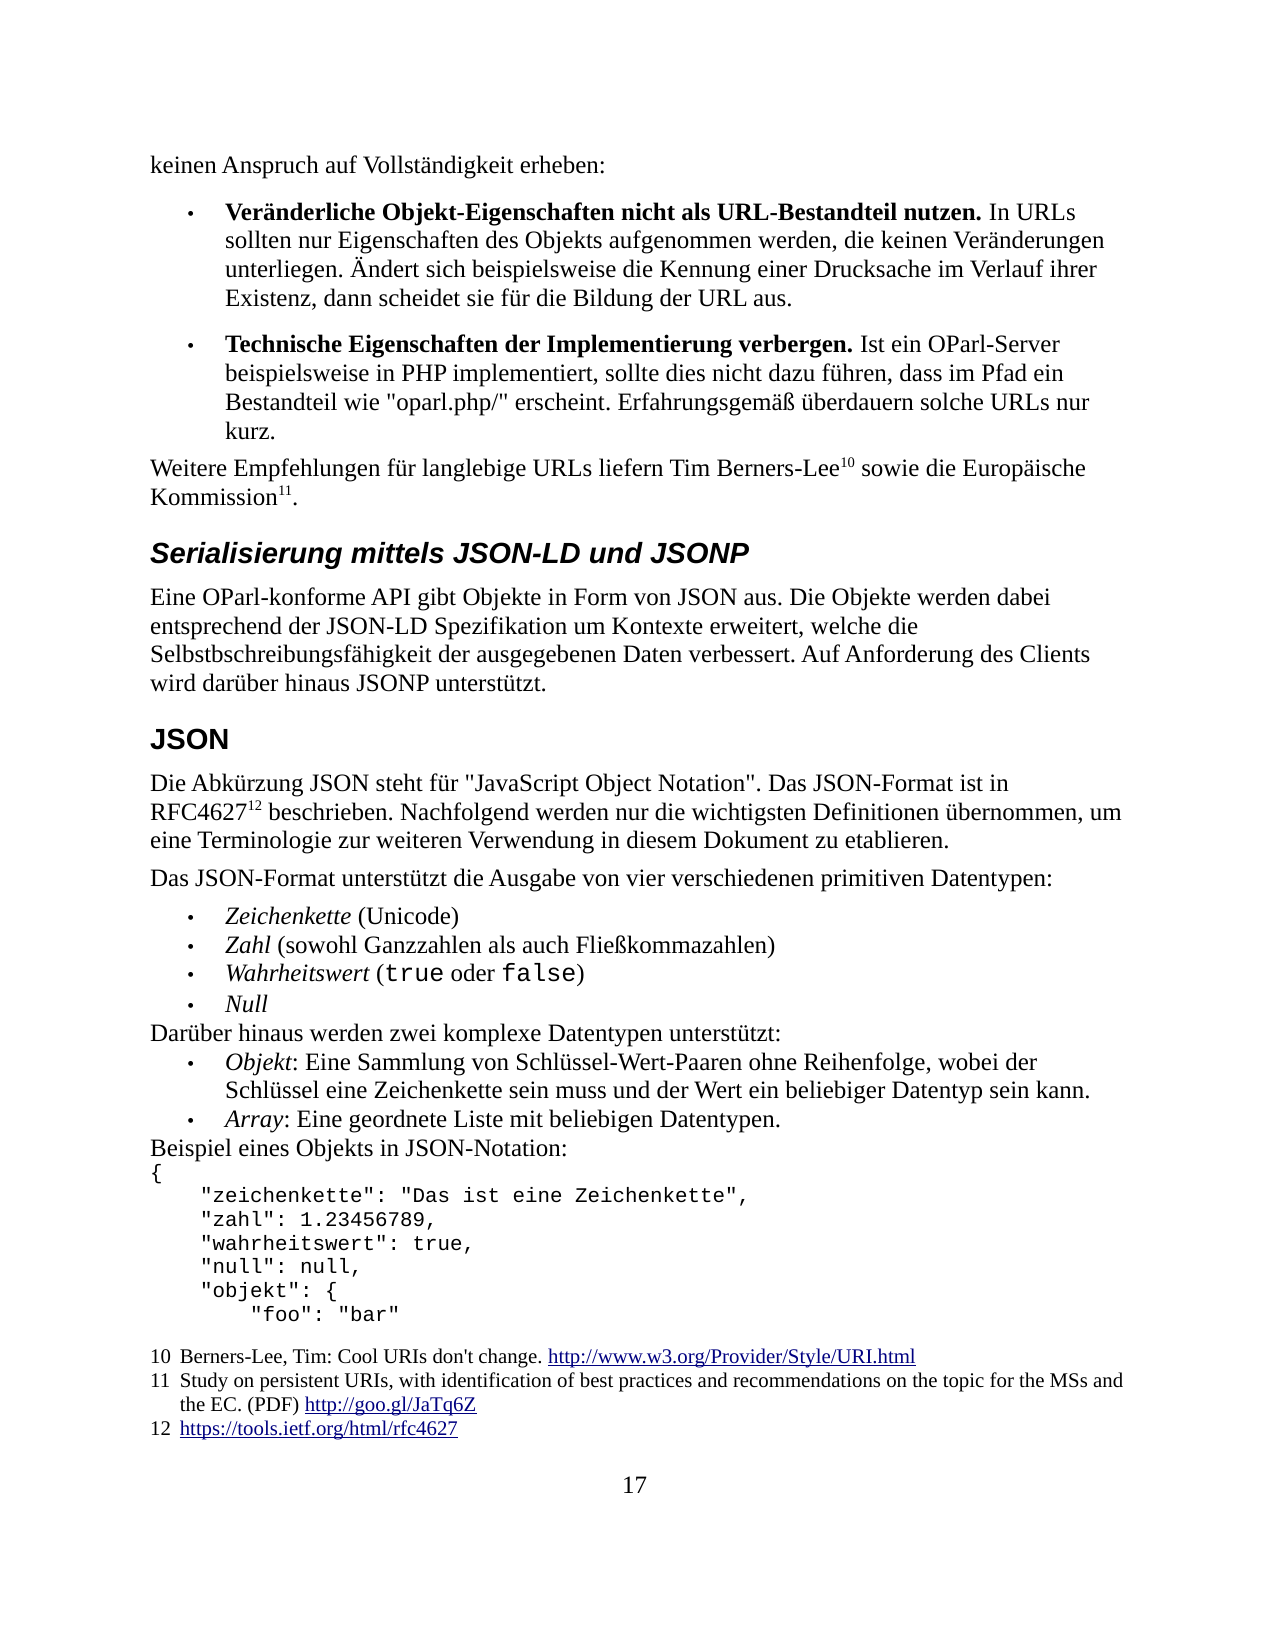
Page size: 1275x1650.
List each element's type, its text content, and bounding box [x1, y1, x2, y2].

list Zeichenkette (Unicode) [187, 901, 1125, 930]
list Array: Eine geordnete Liste mit beliebigen Datentypen. [187, 1104, 1125, 1133]
text { [150, 1162, 1125, 1186]
subtitle JSON [150, 722, 1125, 756]
list Technische Eigenschaften der Implementierung verbergen. Ist ein OParl-Server beispielsweise in PHP implementiert, sollte dies nicht dazu führen, dass im Pfad ein Bestandteil wie "oparl.php/" erscheint. Erfahrungsgemäß überdauern solche URLs nur kurz. [187, 329, 1125, 444]
text Study on persistent URIs, with identification of best practices and recommendations on the topic for the MSs and the EC. (PDF) http://goo.gl/JaTq6Z [150, 1368, 1125, 1416]
text "zeichenkette": "Das ist eine Zeichenkette", [150, 1186, 1125, 1209]
text Berners-Lee, Tim: Cool URIs don't change. http://www.w3.org/Provider/Style/URI.html [150, 1344, 1125, 1368]
list Wahrheitswert (true oder false) [187, 958, 1125, 989]
text "foo": "bar" [150, 1304, 1125, 1327]
text Eine OParl-konforme API gibt Objekte in Form von JSON aus. Die Objekte werden dabei entsprechend der JSON-LD Spezifikation um Kontexte erweitert, welche die Selbstbschreibungsfähigkeit der ausgegebenen Daten verbessert. Auf Anforderung des Clients wird darüber hinaus JSONP unterstützt. [150, 582, 1125, 697]
text https://tools.ietf.org/html/rfc4627 [150, 1416, 1125, 1440]
text keinen Anspruch auf Vollständigkeit erheben: [150, 150, 1125, 179]
text Beispiel eines Objekts in JSON-Notation: [150, 1133, 1125, 1162]
text Die Abkürzung JSON steht für "JavaScript Object Notation". Das JSON-Format ist in RFC4627 beschrieben. Nachfolgend werden nur die wichtigsten Definitionen übernommen, um eine Terminologie zur weiteren Verwendung in diesem Dokument zu etablieren. [150, 768, 1125, 854]
text "wahrheitswert": true, [150, 1233, 1125, 1256]
text Darüber hinaus werden zwei komplexe Datentypen unterstützt: [150, 1018, 1125, 1047]
list Objekt: Eine Sammlung von Schlüssel-Wert-Paaren ohne Reihenfolge, wobei der Schlüssel eine Zeichenkette sein muss und der Wert ein beliebiger Datentyp sein kann. [187, 1047, 1125, 1104]
text Das JSON-Format unterstützt die Ausgabe von vier verschiedenen primitiven Datentypen: [150, 863, 1125, 892]
list Zahl (sowohl Ganzzahlen als auch Fließkommazahlen) [187, 930, 1125, 958]
list Null [187, 989, 1125, 1018]
text "zahl": 1.23456789, [150, 1209, 1125, 1233]
text "objekt": { [150, 1280, 1125, 1304]
subtitle Serialisierung mittels JSON-LD und JSONP [150, 536, 1125, 569]
text "null": null, [150, 1256, 1125, 1280]
list Veränderliche Objekt-Eigenschaften nicht als URL-Bestandteil nutzen. In URLs sollten nur Eigenschaften des Objekts aufgenommen werden, die keinen Veränderungen unterliegen. Ändert sich beispielsweise die Kennung einer Drucksache im Verlauf ihrer Existenz, dann scheidet sie für die Bildung der URL aus. [187, 197, 1125, 312]
text Weitere Empfehlungen für langlebige URLs liefern Tim Berners-Lee sowie die Europäische Kommission. [150, 453, 1125, 511]
